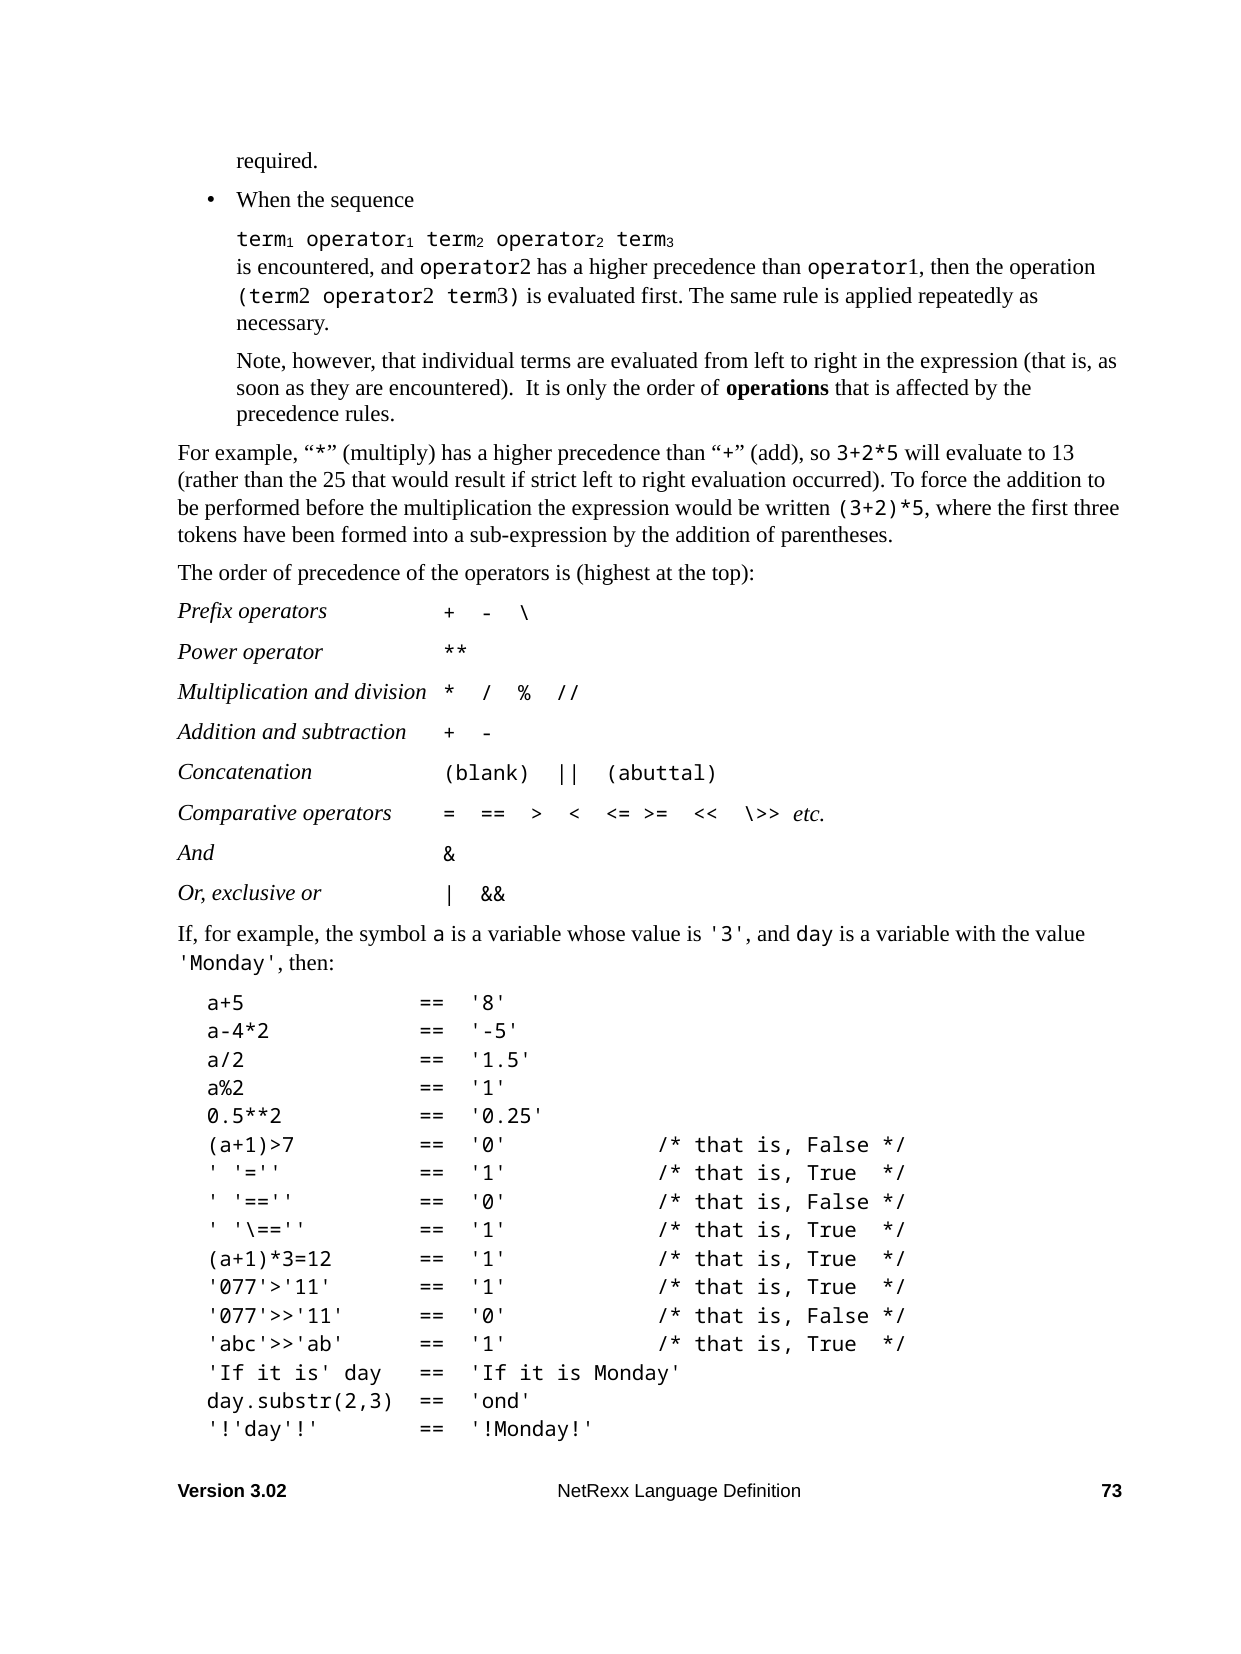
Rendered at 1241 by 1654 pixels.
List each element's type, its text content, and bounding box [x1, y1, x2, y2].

text If, for example, the symbol a is a variable whose value is '3', and day is a variable with the value 'Monday', then: [177, 919, 1122, 976]
table_cell Comparative operators [177, 799, 443, 839]
table_cell Multiplication and division [177, 678, 443, 718]
table_cell + - [443, 718, 1122, 758]
table_header Prefix operators [177, 598, 443, 638]
table_cell ** [443, 638, 1122, 678]
list Note, however, that individual terms are evaluated from left to right in the expression (that is, as soon as they are encountered). It is only the order of operations that is affected by the precedence rules. [207, 347, 1122, 426]
table_cell Or, exclusive or [177, 879, 443, 919]
list is encountered, and operator2 has a higher precedence than operator1, then the operation (term2 operator2 term3) is evaluated first. The same rule is applied repeatedly as necessary. [207, 252, 1122, 336]
table_cell & [443, 839, 1122, 879]
text For example, “*” (multiply) has a higher precedence than “+” (add), so 3+2*5 will evaluate to 13 (rather than the 25 that would result if strict left to right evaluation occurred). To force the addition to be performed before the multiplication the expression would be written (3+2)*5, where the first three tokens have been formed into a sub-expression by the addition of parentheses. [177, 438, 1122, 548]
text a+5 == '8' a-4*2 == '-5' a/2 == '1.5' a%2 == '1' 0.5**2 == '0.25' (a+1)>7 == '0' /* that is, False */ ' '='' == '1' /* that is, True */ ' '=='' == '0' /* that is, False */ ' '\=='' == '1' /* that is, True */ (a+1)*3=12 == '1' /* that is, True */ '077'>'11' == '1' /* that is, True */ '077'>>'11' == '0' /* that is, False */ 'abc'>>'ab' == '1' /* that is, True */ 'If it is' day == 'If it is Monday' day.substr(2,3) == 'ond' '!'day'!' == '!Monday!' [207, 988, 1122, 1443]
text The order of precedence of the operators is (highest at the top): [177, 559, 1122, 586]
table_cell * / % // [443, 678, 1122, 718]
table_cell Addition and subtraction [177, 718, 443, 758]
table_cell (blank) || (abuttal) [443, 759, 1122, 799]
list term1 operator1 term2 operator2 term3 [207, 224, 1122, 252]
table_header + - \ [443, 598, 1122, 638]
table_cell | && [443, 879, 1122, 919]
list required. [207, 148, 1122, 174]
table_cell Concatenation [177, 759, 443, 799]
table_cell = == > < <= >= << \>> etc. [443, 799, 1122, 839]
table_cell Power operator [177, 638, 443, 678]
list When the sequence [207, 186, 1122, 212]
table_cell And [177, 839, 443, 879]
